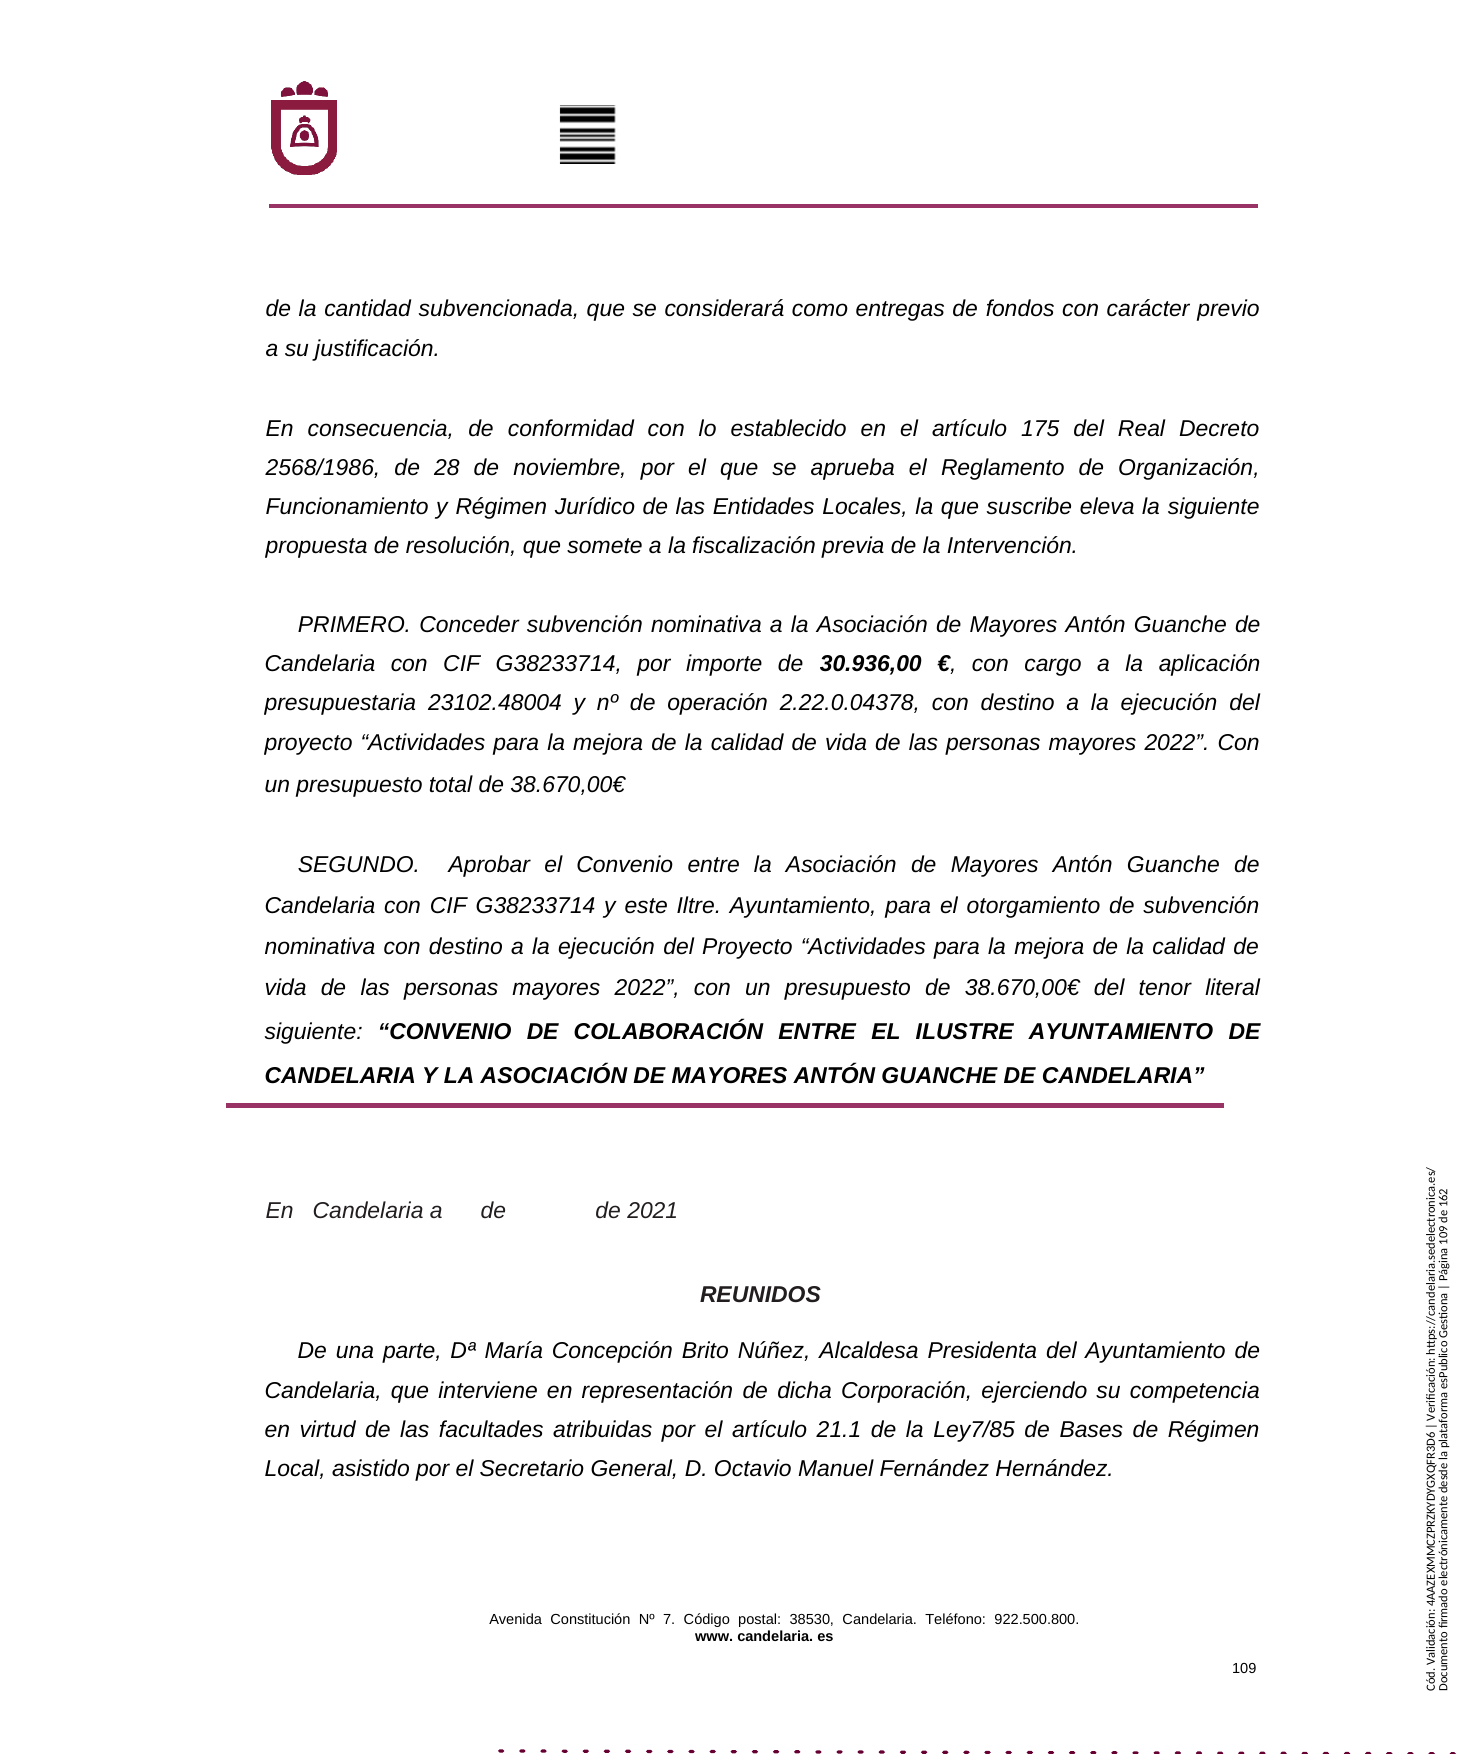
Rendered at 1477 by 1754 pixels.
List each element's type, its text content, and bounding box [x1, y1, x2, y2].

subtitle REUNIDOS [255, 1281, 1274, 1307]
text PRIMERO. Conceder subvención nominativa a la Asociación de Mayores Antón Guanche de Candelaria con CIF G38233714, por importe de 30.936,00 €, con cargo a la aplicación presupuestaria 23102.48004 y nº de operación 2.22.0.04378, con destino a la ejecución del proyecto “Actividades para la mejora de la calidad de vida de las personas mayores 2022”. Con un presupuesto total de 38.670,00€ [264, 611, 1263, 798]
text De una parte, Dª María Concepción Brito Núñez, Alcaldesa Presidenta del Ayuntamiento de Candelaria, que interviene en representación de dicha Corporación, ejerciendo su competencia en virtud de las facultades atribuidas por el artículo 21.1 de la Ley7/85 de Bases de Régimen Local, asistido por el Secretario General, D. Octavio Manuel Fernández Hernández. [264, 1337, 1263, 1481]
text En Candelaria a de de 2021 [265, 1197, 1274, 1223]
text de la cantidad subvencionada, que se considerará como entregas de fondos con carácter previo a su justificación. [265, 295, 1263, 362]
text En consecuencia, de conformidad con lo establecido en el artículo 175 del Real Decreto 2568/1986, de 28 de noviembre, por el que se aprueba el Reglamento de Organización, Funcionamiento y Régimen Jurídico de las Entidades Locales, la que suscribe eleva la siguiente propuesta de resolución, que somete a la fiscalización previa de la Intervención. [265, 415, 1263, 559]
text SEGUNDO. Aprobar el Convenio entre la Asociación de Mayores Antón Guanche de Candelaria con CIF G38233714 y este Iltre. Ayuntamiento, para el otorgamiento de subvención nominativa con destino a la ejecución del Proyecto “Actividades para la mejora de la calidad de vida de las personas mayores 2022”, con un presupuesto de 38.670,00€ del tenor literal siguiente: “CONVENIO DE COLABORACIÓN ENTRE EL ILUSTRE AYUNTAMIENTO DE CANDELARIA Y LA ASOCIACIÓN DE MAYORES ANTÓN GUANCHE DE CANDELARIA” [264, 851, 1263, 1089]
